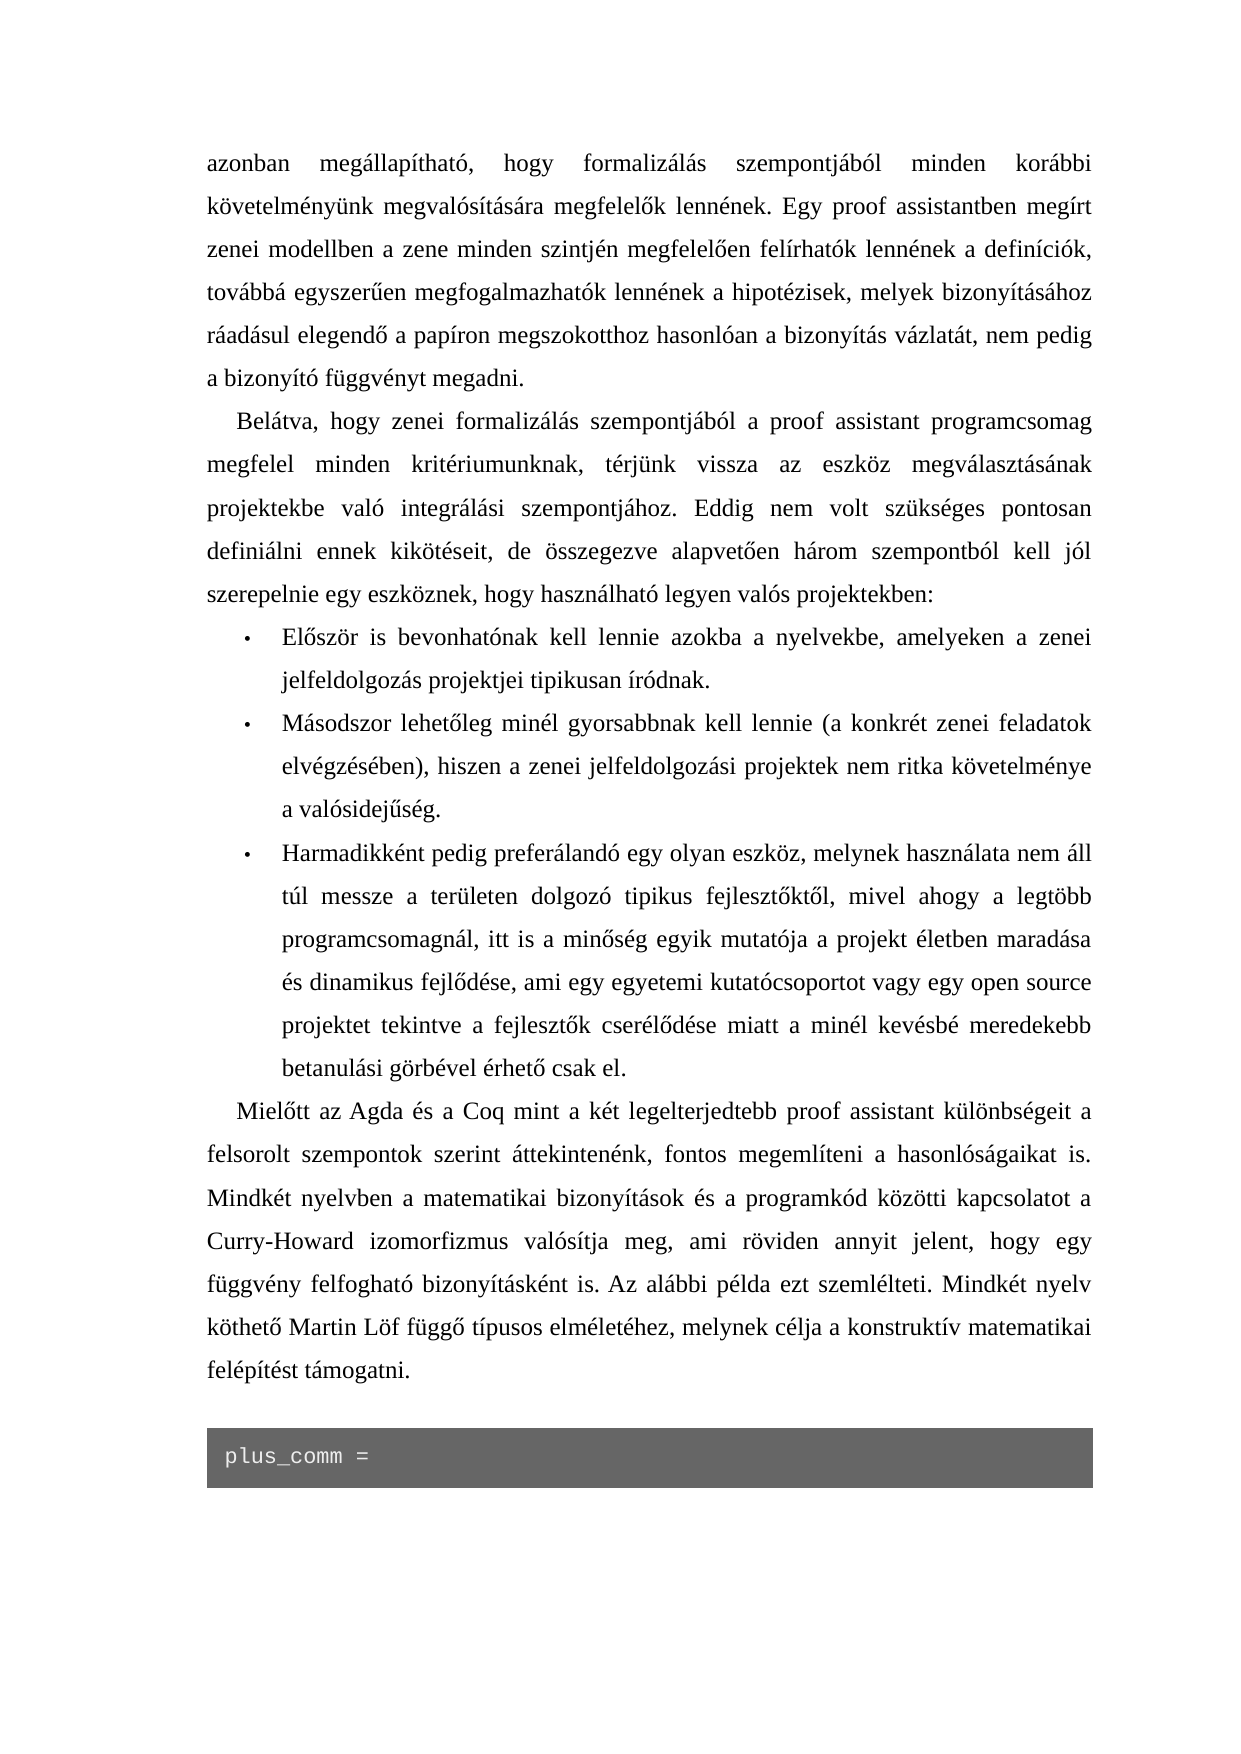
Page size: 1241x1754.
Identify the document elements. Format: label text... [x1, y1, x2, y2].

text Belátva, hogy zenei formalizálás szempontjából a proof assistant programcsomag megfelel minden kritériumunknak, térjünk vissza az eszköz megválasztásának projektekbe való integrálási szempontjához. Eddig nem volt szükséges pontosan definiálni ennek kikötéseit, de összegezve alapvetően három szempontból kell jól szerepelnie egy eszköznek, hogy használható legyen valós projektekben: [207, 406, 1093, 608]
text azonban megállapítható, hogy formalizálás szempontjából minden korábbi követelményünk megvalósítására megfelelők lennének. Egy proof assistantben megírt zenei modellben a zene minden szintjén megfelelően felírhatók lennének a definíciók, továbbá egyszerűen megfogalmazhatók lennének a hipotézisek, melyek bizonyításához ráadásul elegendő a papíron megszokotthoz hasonlóan a bizonyítás vázlatát, nem pedig a bizonyító függvényt megadni. [207, 148, 1093, 392]
list Harmadikként pedig preferálandó egy olyan eszköz, melynek használata nem áll túl messze a területen dolgozó tipikus fejlesztőktől, mivel ahogy a legtöbb programcsomagnál, itt is a minőség egyik mutatója a projekt életben maradása és dinamikus fejlődése, ami egy egyetemi kutatócsoportot vagy egy open source projektet tekintve a fejlesztők cserélődése miatt a minél kevésbé meredekebb betanulási görbével érhető csak el. [244, 838, 1093, 1082]
list Először is bevonhatónak kell lennie azokba a nyelvekbe, amelyeken a zenei jelfeldolgozás projektjei tipikusan íródnak. [244, 622, 1093, 694]
text Mielőtt az Agda és a Coq mint a két legelterjedtebb proof assistant különbségeit a felsorolt szempontok szerint áttekintenénk, fontos megemlíteni a hasonlóságaikat is. Mindkét nyelvben a matematikai bizonyítások és a programkód közötti kapcsolatot a Curry-Howard izomorfizmus valósítja meg, ami röviden annyit jelent, hogy egy függvény felfogható bizonyításként is. Az alábbi példa ezt szemlélteti. Mindkét nyelv köthető Martin Löf függő típusos elméletéhez, melynek célja a konstruktív matematikai felépítést támogatni. [207, 1096, 1093, 1384]
list Másodszor lehetőleg minél gyorsabbnak kell lennie (a konkrét zenei feladatok elvégzésében), hiszen a zenei jelfeldolgozási projektek nem ritka követelménye a valósidejűség. [244, 708, 1093, 823]
text plus_comm = [207, 1428, 1093, 1488]
